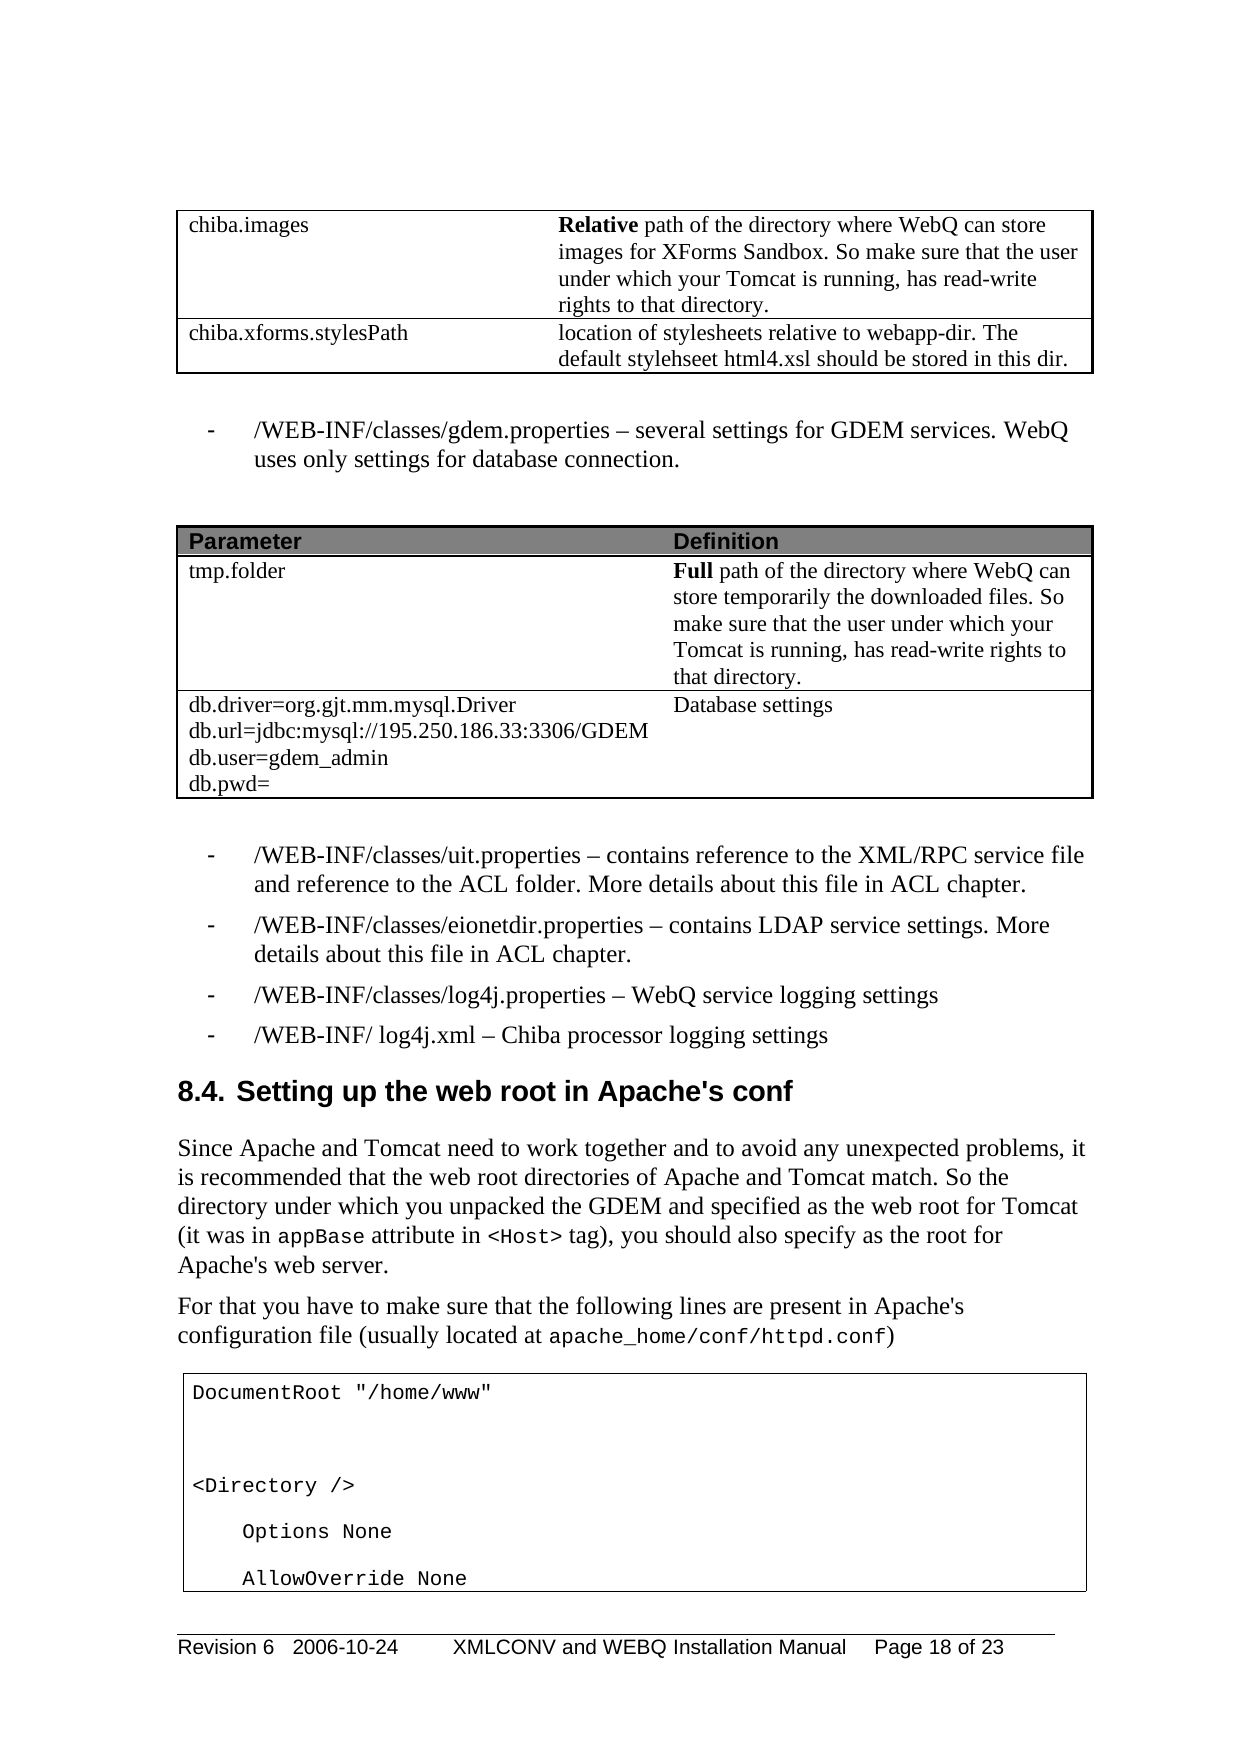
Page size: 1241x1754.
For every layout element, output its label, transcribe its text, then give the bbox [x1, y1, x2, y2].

text Since Apache and Tomcat need to work together and to avoid any unexpected problems, it is recommended that the web root directories of Apache and Tomcat match. So the directory under which you unpacked the GDEM and specified as the web root for Tomcat (it was in appBase attribute in <Host> tag), you should also specify as the root for Apache's web server. [177, 1132, 1092, 1279]
list /WEB-INF/classes/log4j.properties – WebQ service logging settings [207, 979, 1092, 1008]
table_cell db.driver=org.gjt.mm.mysql.Driver db.url=jdbc:mysql://195.250.186.33:3306/GDEM db.user=gdem_admin db.pwd= [178, 691, 662, 797]
table_cell location of stylesheets relative to webapp-dir. The default stylehseet html4.xsl should be stored in this dir. [547, 319, 1091, 372]
text AllowOverride None [184, 1559, 1086, 1591]
list /WEB-INF/classes/gdem.properties – several settings for GDEM services. WebQ uses only settings for database connection. [207, 415, 1092, 473]
subtitle Setting up the web root in Apache's conf [177, 1074, 1092, 1108]
table_header Definition [662, 528, 1091, 554]
list /WEB-INF/ log4j.xml – Chiba processor logging settings [207, 1020, 1092, 1049]
table_cell Full path of the directory where WebQ can store temporarily the downloaded files. So make sure that the user under which your Tomcat is running, has read-write rights to that directory. [662, 557, 1091, 689]
table_cell tmp.folder [178, 557, 662, 689]
text DocumentRoot "/home/www" [184, 1374, 1086, 1405]
text Options None [184, 1513, 1086, 1545]
table_cell chiba.xforms.stylesPath [178, 319, 547, 372]
text For that you have to make sure that the following lines are present in Apache's configuration file (usually located at apache_home/conf/httpd.conf) [177, 1291, 1092, 1349]
text <Directory /> [184, 1466, 1086, 1498]
table_header Parameter [178, 528, 662, 554]
list /WEB-INF/classes/eionetdir.properties – contains LDAP service settings. More details about this file in ACL chapter. [207, 909, 1092, 968]
table_cell Relative path of the directory where WebQ can store images for XForms Sandbox. So make sure that the user under which your Tomcat is running, has read-write rights to that directory. [547, 211, 1091, 318]
list /WEB-INF/classes/uit.properties – contains reference to the XML/RPC service file and reference to the ACL folder. More details about this file in ACL chapter. [207, 840, 1092, 898]
table_cell Database settings [662, 691, 1091, 797]
table_cell chiba.images [178, 211, 547, 318]
